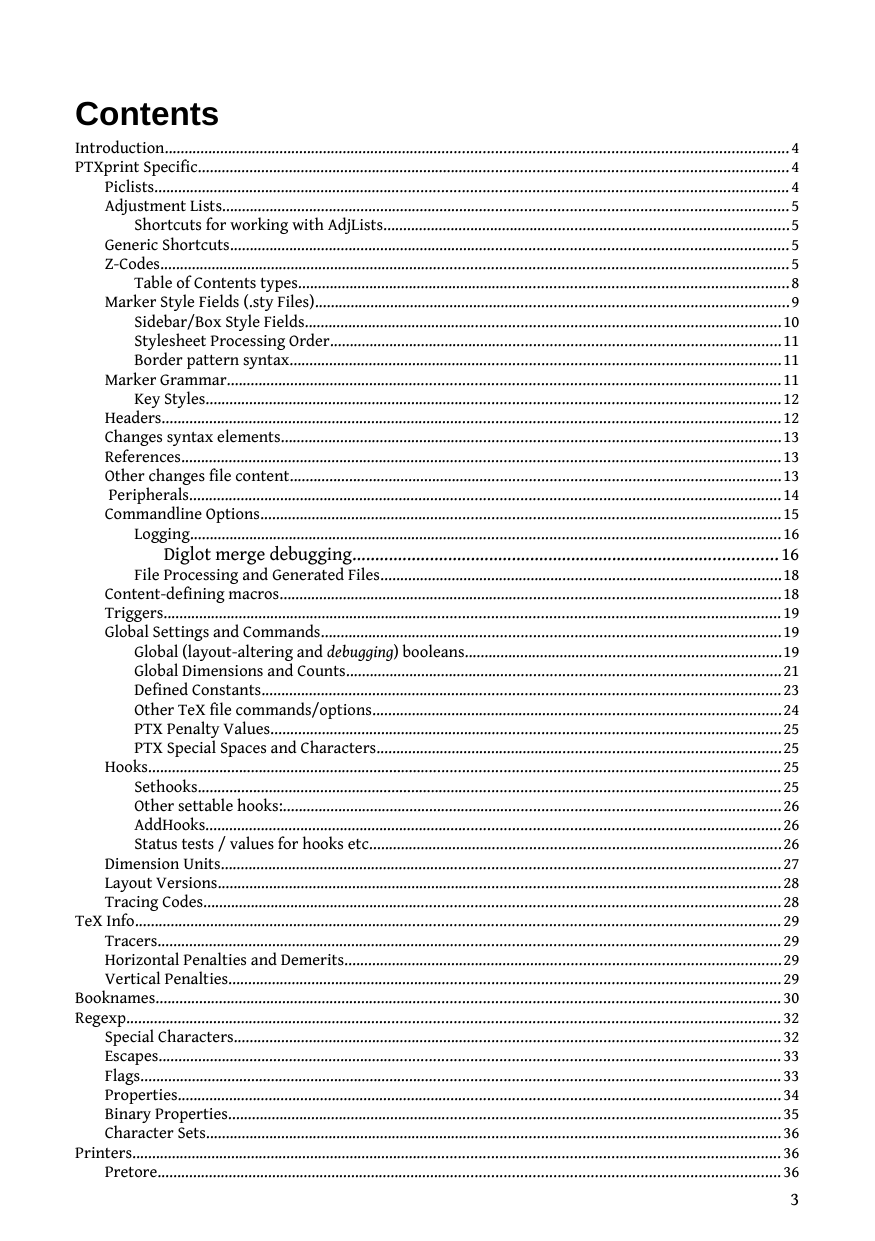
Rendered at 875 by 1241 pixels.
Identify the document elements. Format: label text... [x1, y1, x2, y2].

text Headers 12 [104, 409, 799, 428]
text Tracers 29 [104, 932, 799, 951]
text Sethooks 25 [134, 777, 799, 797]
text Border pattern syntax 11 [134, 351, 799, 370]
text Generic Shortcuts 5 [104, 235, 799, 255]
text Defined Constants 23 [134, 681, 799, 700]
text Peripherals 14 [104, 486, 799, 505]
text Character Sets 36 [104, 1124, 799, 1143]
text Stylesheet Processing Order 11 [134, 332, 799, 351]
text Pretore 36 [104, 1163, 799, 1182]
text Table of Contents types 8 [134, 274, 799, 293]
text Sidebar/Box Style Fields 10 [134, 312, 799, 332]
text Other TeX file commands/options 24 [134, 700, 799, 719]
text Global Dimensions and Counts 21 [134, 662, 799, 681]
text Flags 33 [104, 1066, 799, 1086]
text Changes syntax elements 13 [104, 428, 799, 447]
text Hooks 25 [104, 758, 799, 777]
text AddHooks 26 [134, 816, 799, 835]
text Regexp 32 [75, 1009, 799, 1028]
text Tracing Codes 28 [104, 893, 799, 912]
text Content-defining macros 18 [104, 585, 799, 604]
text Global (layout-altering and debugging) booleans 19 [134, 642, 799, 662]
text Logging 16 [134, 524, 799, 544]
text Global Settings and Commands 19 [104, 623, 799, 642]
text Introduction 4 [75, 139, 799, 158]
text Triggers 19 [104, 604, 799, 623]
text Other settable hooks: 26 [134, 797, 799, 816]
text Properties 34 [104, 1086, 799, 1105]
text Marker Style Fields (.sty Files) 9 [104, 293, 799, 312]
text Booknames 30 [75, 989, 799, 1009]
subtitle Contents [75, 94, 799, 132]
text TeX Info 29 [75, 912, 799, 932]
text Horizontal Penalties and Demerits 29 [104, 951, 799, 970]
text PTX Penalty Values 25 [134, 719, 799, 739]
text Commandline Options 15 [104, 505, 799, 524]
text PTXprint Specific 4 [75, 158, 799, 178]
text File Processing and Generated Files 18 [134, 565, 799, 585]
text Status tests / values for hooks etc. 26 [134, 835, 799, 854]
text Key Styles 12 [134, 389, 799, 409]
text Printers 36 [75, 1143, 799, 1163]
text Diglot merge debugging 16 [163, 544, 799, 565]
text Special Characters 32 [104, 1028, 799, 1047]
text Layout Versions 28 [104, 874, 799, 893]
text References 13 [104, 447, 799, 467]
text Piclists 4 [104, 178, 799, 197]
text Escapes 33 [104, 1047, 799, 1066]
text PTX Special Spaces and Characters 25 [134, 739, 799, 758]
text Shortcuts for working with AdjLists 5 [134, 216, 799, 235]
text Vertical Penalties 29 [104, 970, 799, 989]
text Binary Properties 35 [104, 1105, 799, 1124]
text Adjustment Lists 5 [104, 197, 799, 216]
text Z-Codes 5 [104, 255, 799, 274]
text Other changes file content 13 [104, 467, 799, 486]
text Dimension Units 27 [104, 854, 799, 874]
text Marker Grammar 11 [104, 370, 799, 389]
